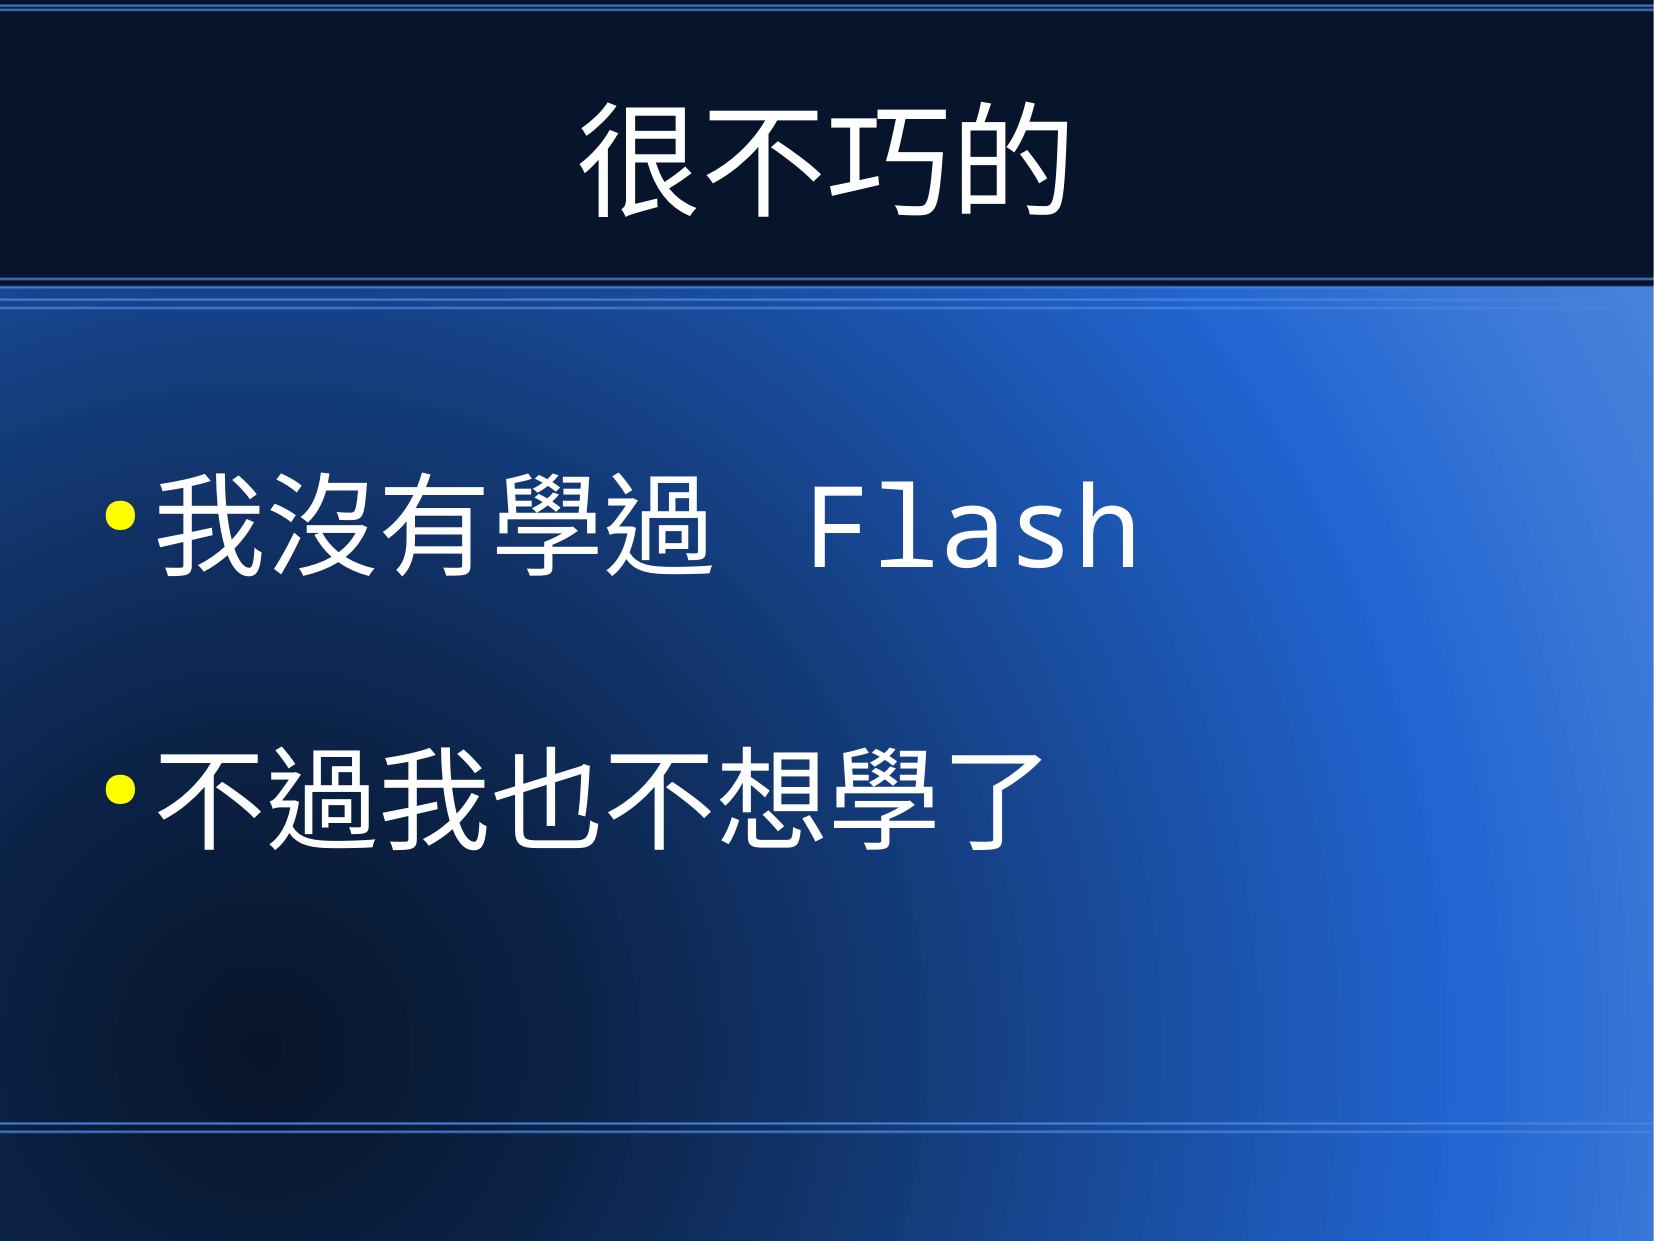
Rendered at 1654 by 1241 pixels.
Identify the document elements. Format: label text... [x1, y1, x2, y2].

picture [0, 0, 1654, 1241]
list 我沒有學過 Flash 不過我也不想學了 [82, 355, 1571, 1241]
title 很不巧的 [82, 49, 1571, 257]
